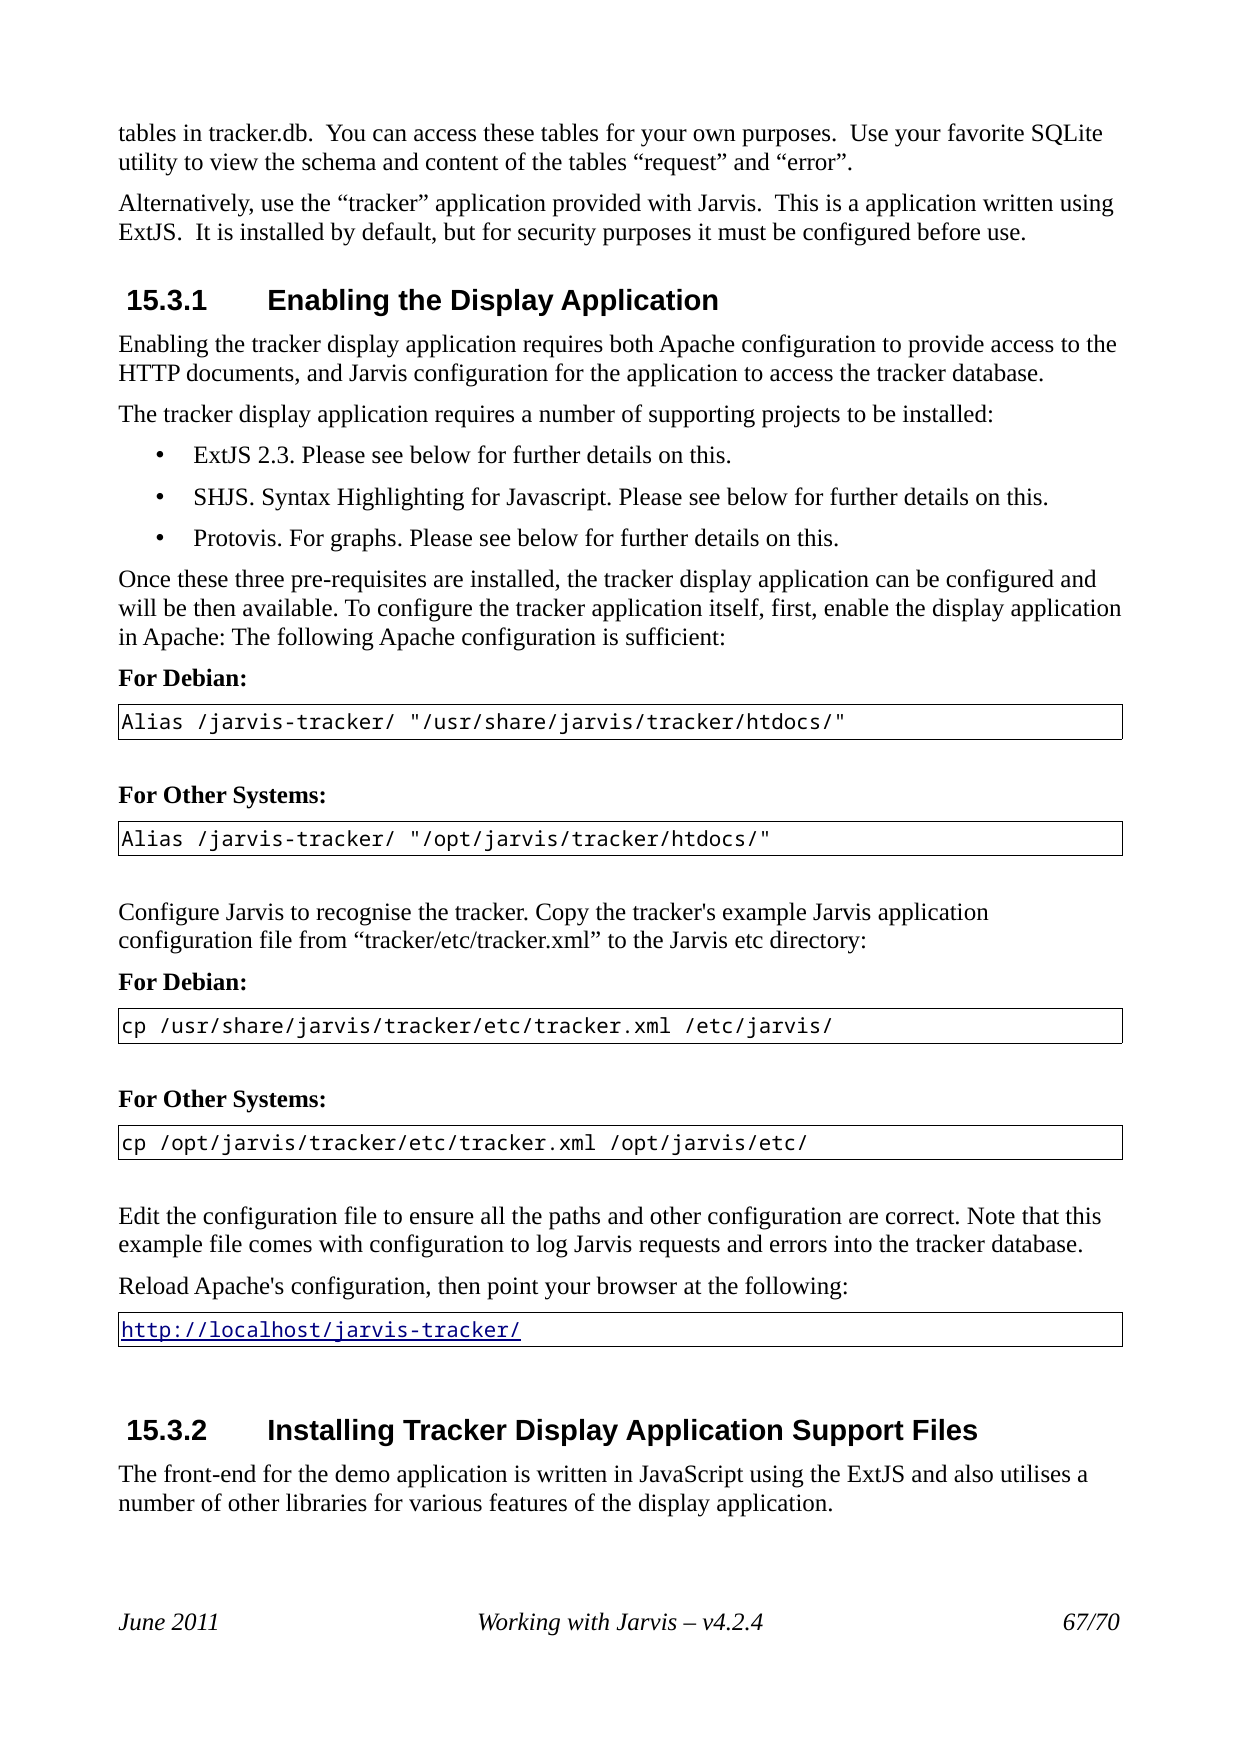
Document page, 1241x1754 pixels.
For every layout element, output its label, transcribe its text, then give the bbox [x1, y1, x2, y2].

text For Other Systems: [118, 780, 1122, 809]
text http://localhost/jarvis-tracker/ [119, 1313, 1122, 1346]
text Once these three pre-requisites are installed, the tracker display application can be configured and will be then available. To configure the tracker application itself, first, enable the display application in Apache: The following Apache configuration is sufficient: [118, 564, 1122, 650]
text For Other Systems: [118, 1084, 1122, 1113]
text Configure Jarvis to recognise the tracker. Copy the tracker's example Jarvis application configuration file from “tracker/etc/tracker.xml” to the Jarvis etc directory: [118, 897, 1122, 954]
subtitle Installing Tracker Display Application Support Files [118, 1413, 1122, 1446]
text For Debian: [118, 663, 1122, 692]
text Edit the configuration file to ensure all the paths and other configuration are correct. Note that this example file comes with configuration to log Jarvis requests and errors into the tracker database. [118, 1201, 1122, 1258]
text The front-end for the demo application is written in JavaScript using the ExtJS and also utilises a number of other libraries for various features of the display application. [118, 1459, 1122, 1516]
text Alias /jarvis-tracker/ "/opt/jarvis/tracker/htdocs/" [119, 822, 1122, 855]
text cp /opt/jarvis/tracker/etc/tracker.xml /opt/jarvis/etc/ [119, 1126, 1122, 1159]
text Reload Apache's configuration, then point your browser at the following: [118, 1271, 1122, 1299]
text tables in tracker.db. You can access these tables for your own purposes. Use your favorite SQLite utility to view the schema and content of the tables “request” and “error”. [118, 118, 1122, 176]
text Alternatively, use the “tracker” application provided with Jarvis. This is a application written using ExtJS. It is installed by default, but for security purposes it must be configured before use. [118, 188, 1122, 246]
list ExtJS 2.3. Please see below for further details on this. [156, 440, 1122, 469]
text Alias /jarvis-tracker/ "/usr/share/jarvis/tracker/htdocs/" [119, 705, 1122, 739]
text The tracker display application requires a number of supporting projects to be installed: [118, 399, 1122, 428]
list SHJS. Syntax Highlighting for Javascript. Please see below for further details on this. [156, 482, 1122, 510]
text For Debian: [118, 967, 1122, 996]
subtitle Enabling the Display Application [118, 283, 1122, 317]
text cp /usr/share/jarvis/tracker/etc/tracker.xml /etc/jarvis/ [119, 1009, 1122, 1043]
list Protovis. For graphs. Please see below for further details on this. [156, 523, 1122, 552]
text Enabling the tracker display application requires both Apache configuration to provide access to the HTTP documents, and Jarvis configuration for the application to access the tracker database. [118, 329, 1122, 387]
